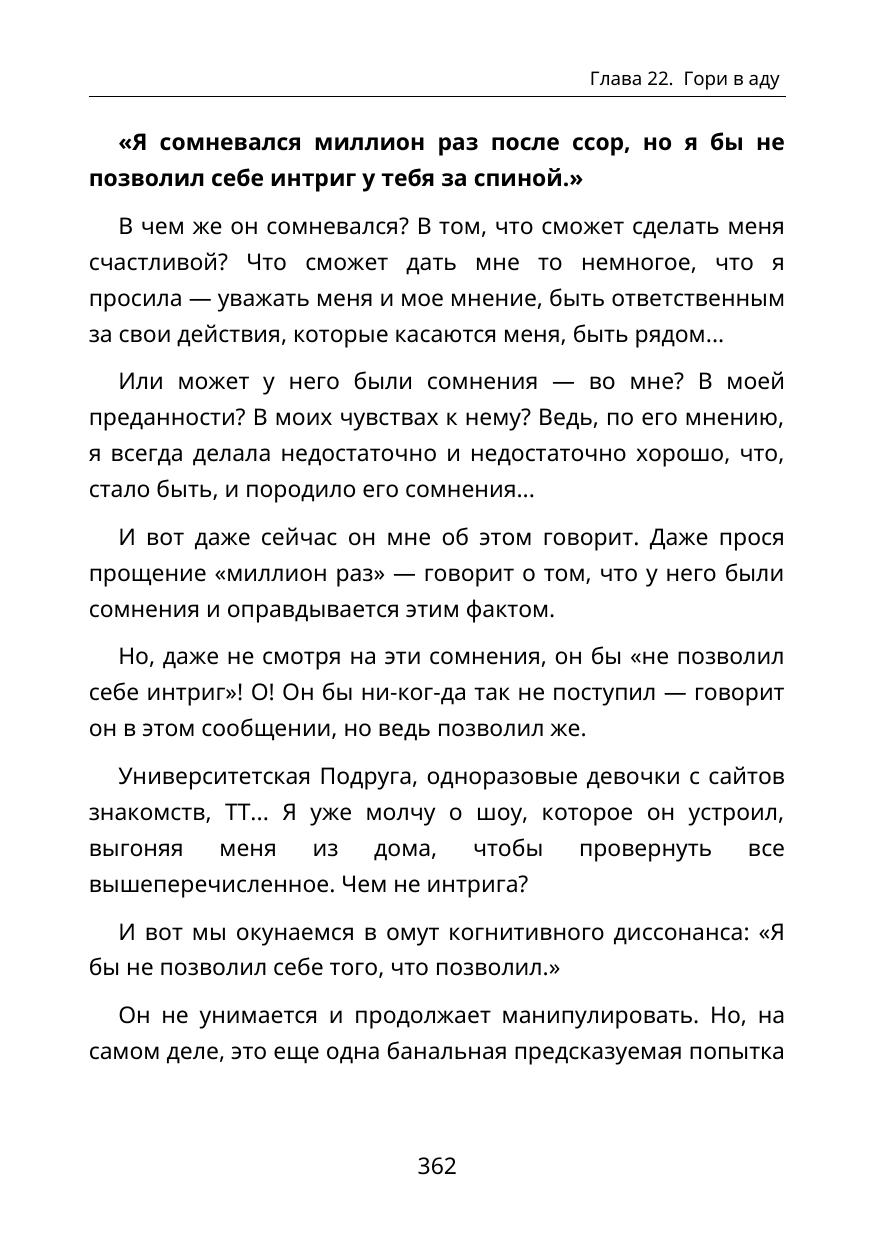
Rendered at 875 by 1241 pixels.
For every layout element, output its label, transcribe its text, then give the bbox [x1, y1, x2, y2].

text Он не унимается и продолжает манипулировать. Но, на самом деле, это еще одна банальная предсказуемая попытка [88, 999, 786, 1066]
text Но, даже не смотря на эти сомнения, он бы «не позволил себе интриг»! О! Он бы ни-ког-да так не поступил — говорит он в этом сообщении, но ведь позволил же. [88, 640, 786, 743]
text Университетская Подруга, одноразовые девочки с сайтов знакомств, ТТ... Я уже молчу о шоу, которое он устроил, выгоняя меня из дома, чтобы провернуть все вышеперечисленное. Чем не интрига? [88, 760, 786, 899]
text «Я сомневался миллион раз после ссор, но я бы не позволил себе интриг у тебя за спиной.» [88, 126, 786, 193]
text И вот мы окунаемся в омут когнитивного диссонанса: «Я бы не позволил себе того, что позволил.» [88, 915, 786, 983]
text В чем же он сомневался? В том, что сможет сделать меня счастливой? Что сможет дать мне то немногое, что я просила — уважать меня и мое мнение, быть ответственным за свои действия, которые касаются меня, быть рядом... [88, 210, 786, 349]
text И вот даже сейчас он мне об этом говорит. Даже прося прощение «миллион раз» — говорит о том, что у него были сомнения и оправдывается этим фактом. [88, 521, 786, 624]
text Или может у него были сомнения — во мне? В моей преданности? В моих чувствах к нему? Ведь, по его мнению, я всегда делала недостаточно и недостаточно хорошо, что, стало быть, и породило его сомнения... [88, 365, 786, 504]
